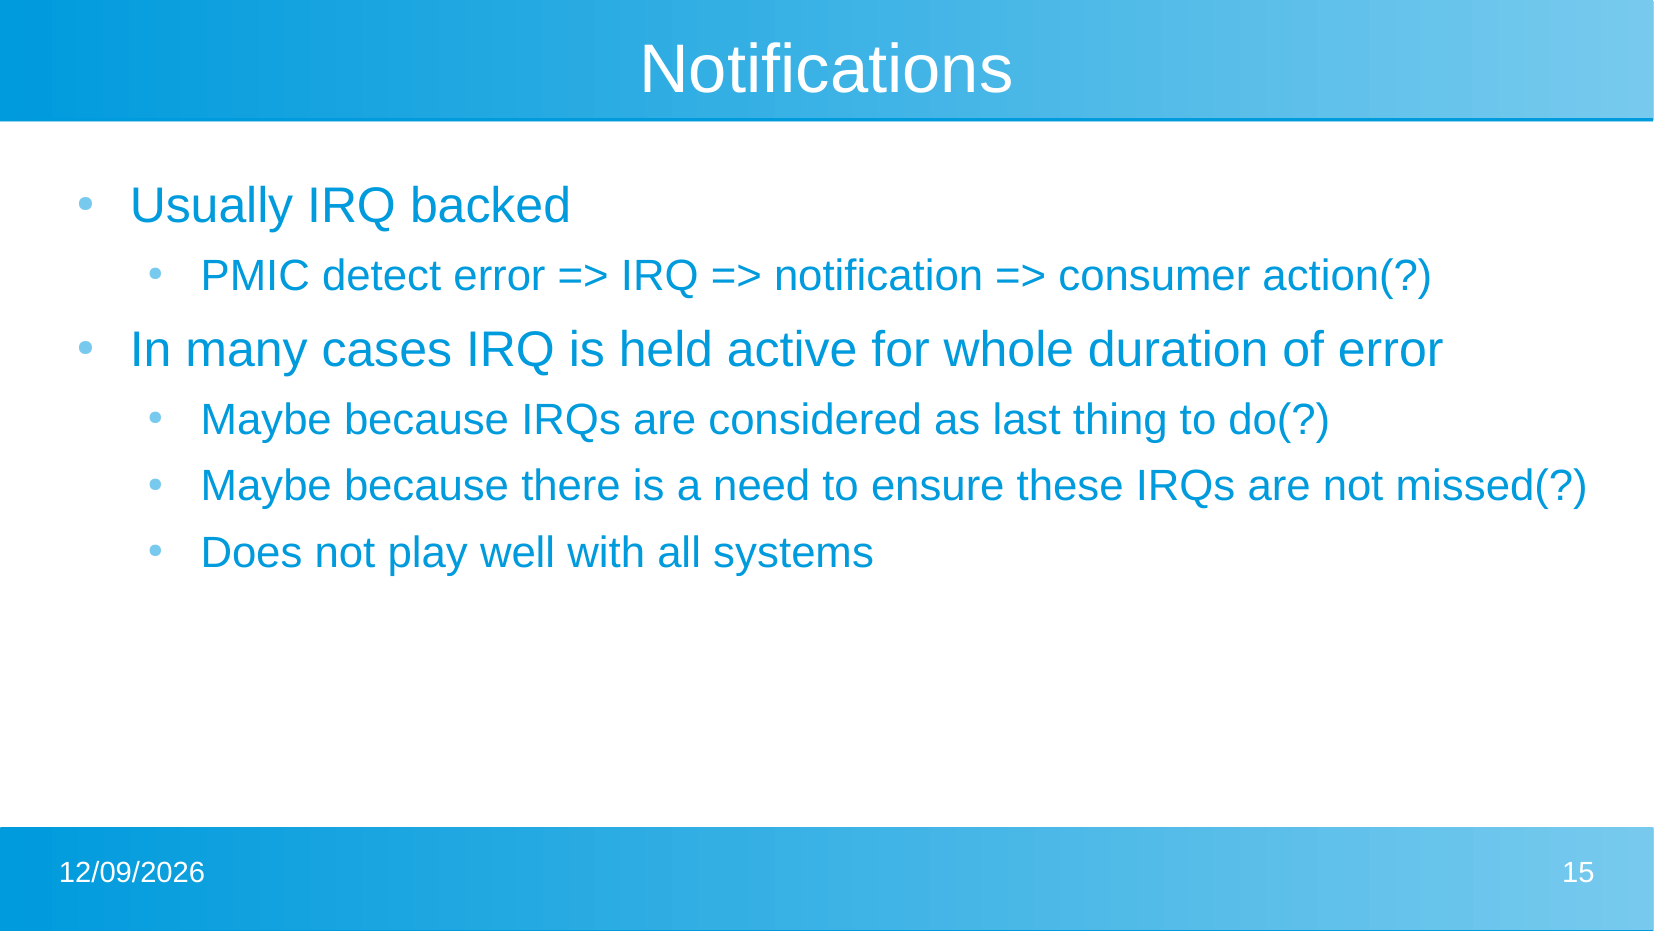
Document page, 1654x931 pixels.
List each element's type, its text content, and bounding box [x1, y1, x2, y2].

title Notifications [58, 29, 1595, 108]
list Usually IRQ backed PMIC detect error => IRQ => notification => consumer action(?) In many cases IRQ is held active for whole duration of error Maybe because IRQs are considered as last thing to do(?) Maybe because there is a need to ensure these IRQs are not missed(?) Does not play well with all systems [58, 177, 1595, 768]
